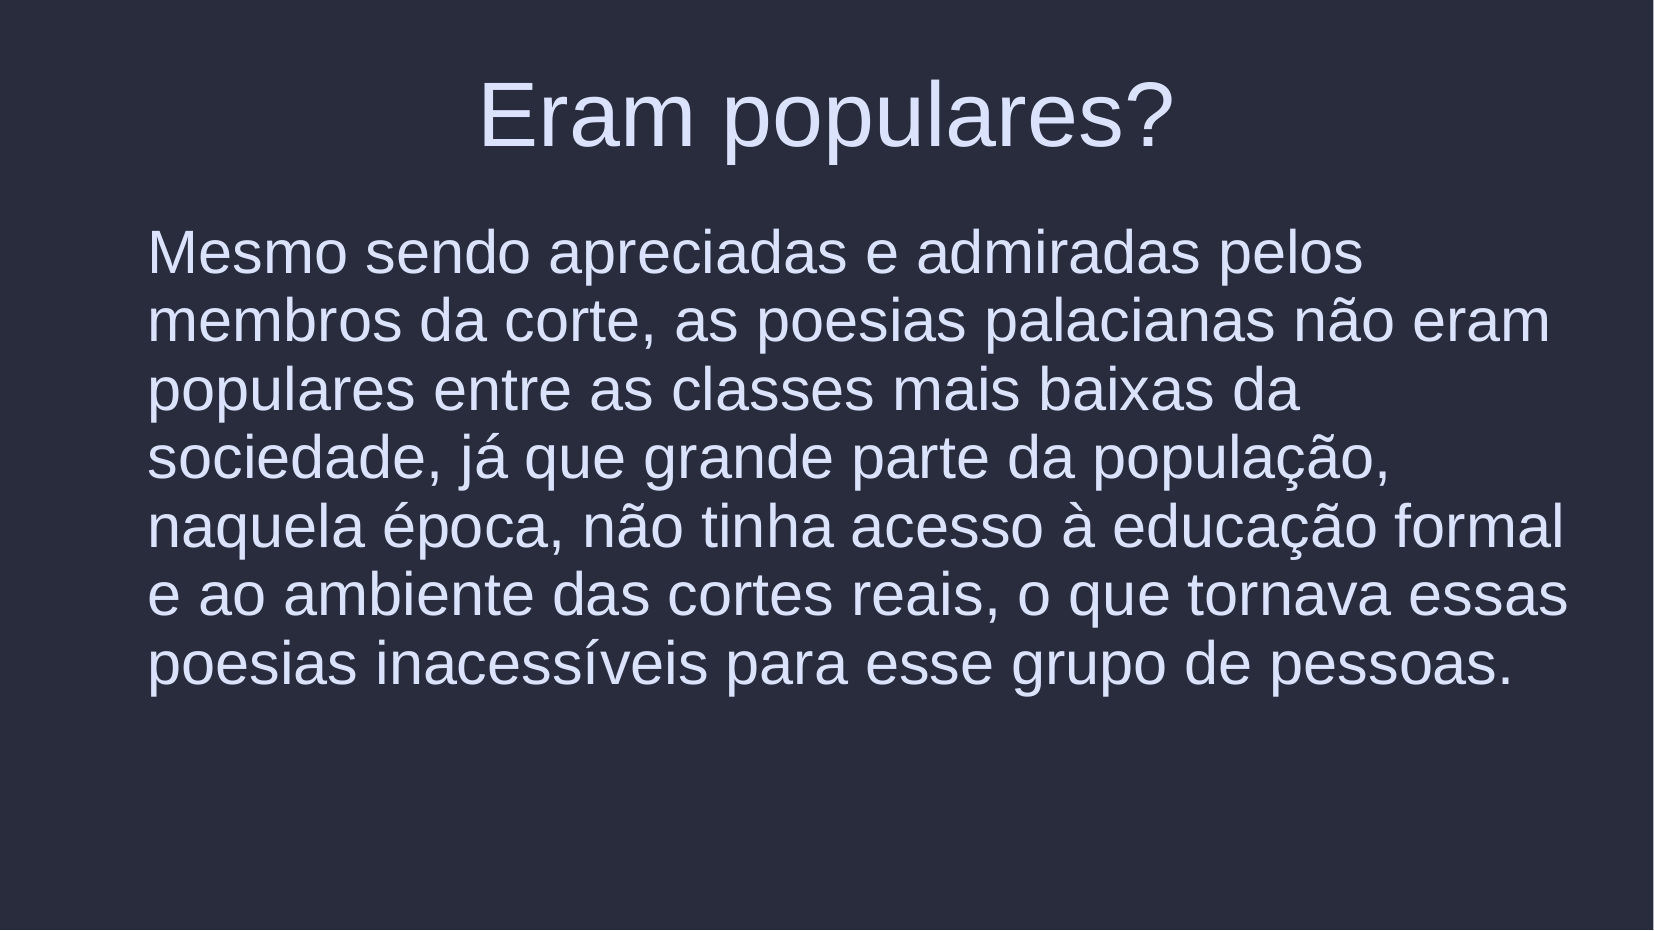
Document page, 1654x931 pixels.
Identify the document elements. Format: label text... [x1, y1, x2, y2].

list Mesmo sendo apreciadas e admiradas pelos membros da corte, as poesias palacianas não eram populares entre as classes mais baixas da sociedade, já que grande parte da população, naquela época, não tinha acesso à educação formal e ao ambiente das cortes reais, o que tornava essas poesias inacessíveis para esse grupo de pessoas. [82, 217, 1571, 758]
title Eram populares? [82, 37, 1571, 193]
